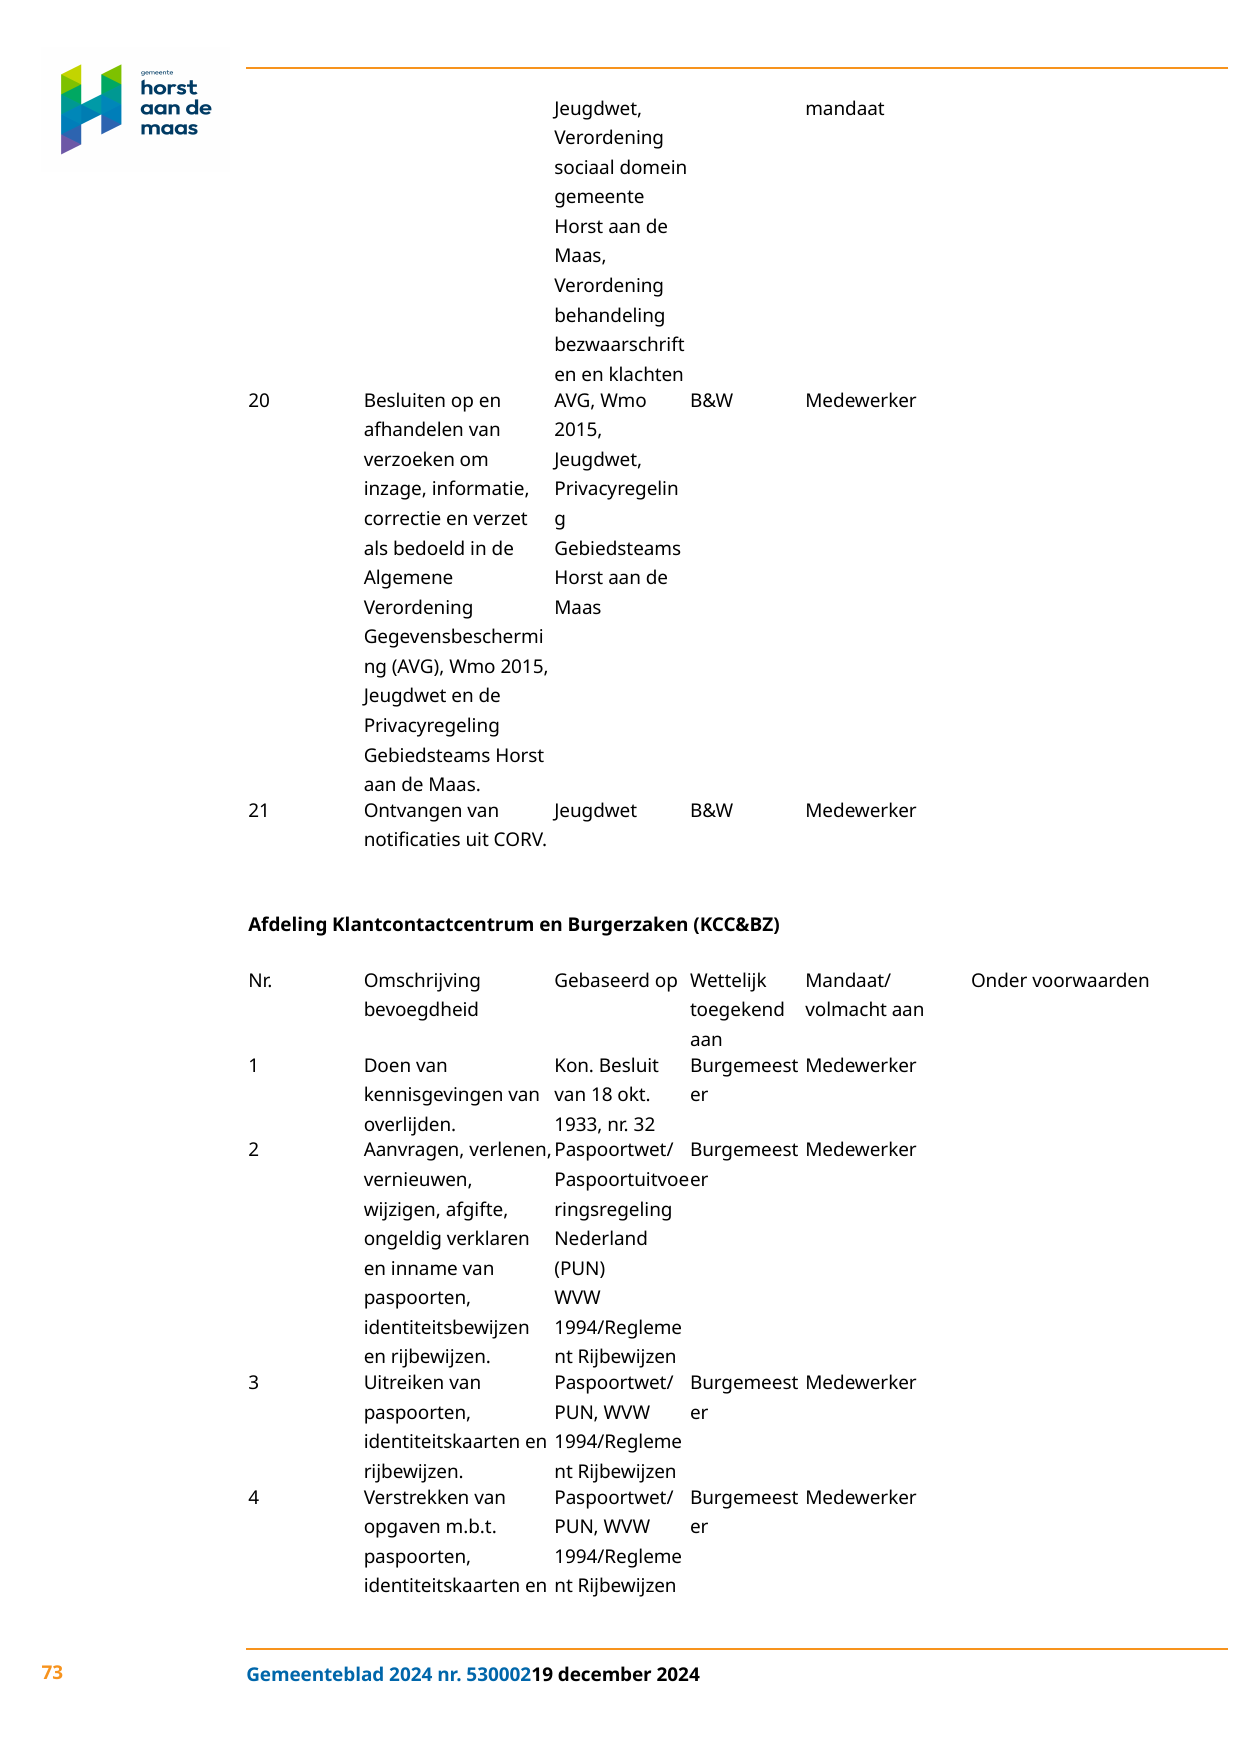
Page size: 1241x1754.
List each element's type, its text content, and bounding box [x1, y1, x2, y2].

table_cell [971, 1137, 1152, 1369]
table_cell Onder voorwaarden [971, 967, 1152, 1052]
table_cell Mandaat/volmacht aan [805, 967, 971, 1052]
table_cell AVG, Wmo 2015, Jeugdwet, Privacyregeling Gebiedsteams Horst aan de Maas [554, 387, 690, 797]
table_cell [971, 797, 1152, 882]
table_cell Medewerker [805, 387, 971, 797]
table_cell 1 [248, 1052, 363, 1137]
table_cell B&W [690, 797, 805, 882]
table_cell [971, 1484, 1152, 1598]
table_cell Medewerker [805, 1052, 971, 1137]
table_cell [971, 387, 1152, 797]
table_cell [364, 95, 554, 387]
table_cell Medewerker [805, 1484, 971, 1598]
table_cell [971, 1052, 1152, 1137]
table_cell Medewerker [805, 1137, 971, 1369]
table_cell Burgemeester [690, 1137, 805, 1369]
table_cell [690, 95, 805, 387]
table_cell [248, 95, 363, 387]
table_cell Burgemeester [690, 1370, 805, 1484]
table_cell Medewerker [805, 1370, 971, 1484]
table_cell 21 [248, 797, 363, 882]
table_cell Medewerker [805, 797, 971, 882]
table_cell Paspoortwet/PUN, WVW 1994/Reglement Rijbewijzen [554, 1370, 690, 1484]
table_cell Doen van kennisgevingen van overlijden. [364, 1052, 554, 1137]
table_cell Kon. Besluit van 18 okt. 1933, nr. 32 [554, 1052, 690, 1137]
table_cell [971, 95, 1152, 387]
table_cell Paspoortwet/PUN, WVW 1994/Reglement Rijbewijzen [554, 1484, 690, 1598]
table_cell Afdeling Klantcontactcentrum en Burgerzaken (KCC&BZ) [248, 882, 1152, 967]
table_cell Jeugdwet, Verordening sociaal domein gemeente Horst aan de Maas, Verordening behandeling bezwaarschriften en klachten [554, 95, 690, 387]
table_cell Nr. [248, 967, 363, 1052]
table_cell Burgemeester [690, 1484, 805, 1598]
table_cell Paspoortwet/ Paspoortuitvoeringsregeling Nederland (PUN) WVW 1994/Reglement Rijbewijzen [554, 1137, 690, 1369]
table_cell mandaat [805, 95, 971, 387]
table_cell 3 [248, 1370, 363, 1484]
table_cell 2 [248, 1137, 363, 1369]
table_cell 4 [248, 1484, 363, 1598]
table_cell Wettelijk toegekend aan [690, 967, 805, 1052]
table_cell Aanvragen, verlenen, vernieuwen, wijzigen, afgifte, ongeldig verklaren en inname van paspoorten, identiteitsbewijzen en rijbewijzen. [364, 1137, 554, 1369]
table_cell Verstrekken van opgaven m.b.t. paspoorten, identiteitskaarten en [364, 1484, 554, 1598]
table_cell Besluiten op en afhandelen van verzoeken om inzage, informatie, correctie en verzet als bedoeld in de Algemene Verordening Gegevensbescherming (AVG), Wmo 2015, Jeugdwet en de Privacyregeling Gebiedsteams Horst aan de Maas. [364, 387, 554, 797]
table_cell Gebaseerd op [554, 967, 690, 1052]
table_cell Ontvangen van notificaties uit CORV. [364, 797, 554, 882]
table_cell Omschrijving bevoegdheid [364, 967, 554, 1052]
table_cell Jeugdwet [554, 797, 690, 882]
table_cell Burgemeester [690, 1052, 805, 1137]
table_cell B&W [690, 387, 805, 797]
table_cell [971, 1370, 1152, 1484]
table_cell 20 [248, 387, 363, 797]
picture [41, 47, 231, 172]
table_cell Uitreiken van paspoorten, identiteitskaarten en rijbewijzen. [364, 1370, 554, 1484]
